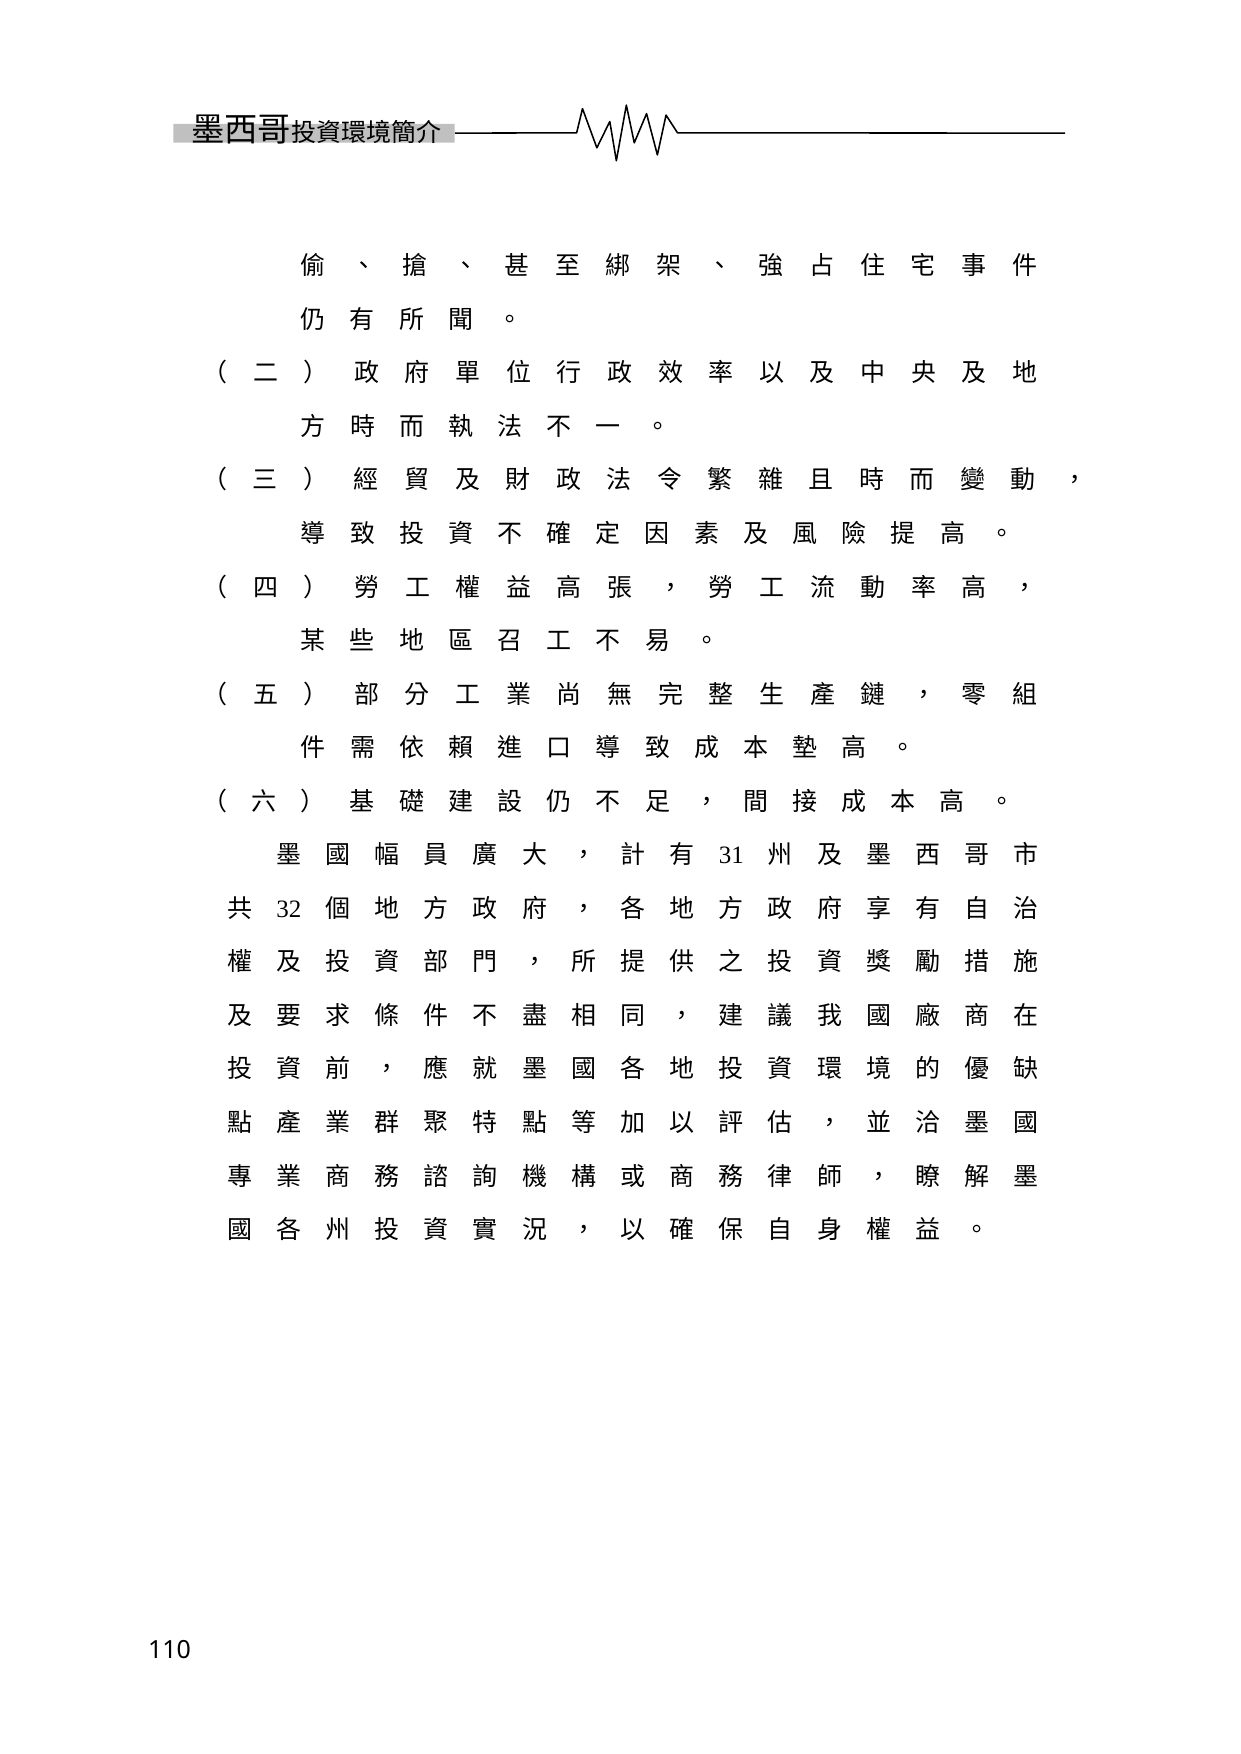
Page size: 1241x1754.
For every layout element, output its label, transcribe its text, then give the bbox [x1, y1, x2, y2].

text （三）經貿及財政法令繁雜且時而變動，導致投資不確定因素及風險提高。 [202, 451, 1063, 558]
text 墨國幅員廣大，計有31州及墨西哥市共32個地方政府，各地方政府享有自治權及投資部門，所提供之投資獎勵措施及要求條件不盡相同，建議我國廠商在投資前，應就墨國各地投資環境的優缺點產業群聚特點等加以評估，並洽墨國專業商務諮詢機構或商務律師，瞭解墨國各州投資實況，以確保自身權益。 [219, 826, 1063, 1254]
text （六）基礎建設仍不足，間接成本高。 [202, 773, 1063, 826]
text （四）勞工權益高張，勞工流動率高，某些地區召工不易。 [202, 558, 1063, 666]
text （五）部分工業尚無完整生產鏈，零組件需依賴進口導致成本墊高。 [202, 666, 1063, 773]
text 偷、搶、甚至綁架、強占住宅事件仍有所聞。 [202, 237, 1063, 344]
text （二）政府單位行政效率以及中央及地方時而執法不一。 [202, 344, 1063, 451]
